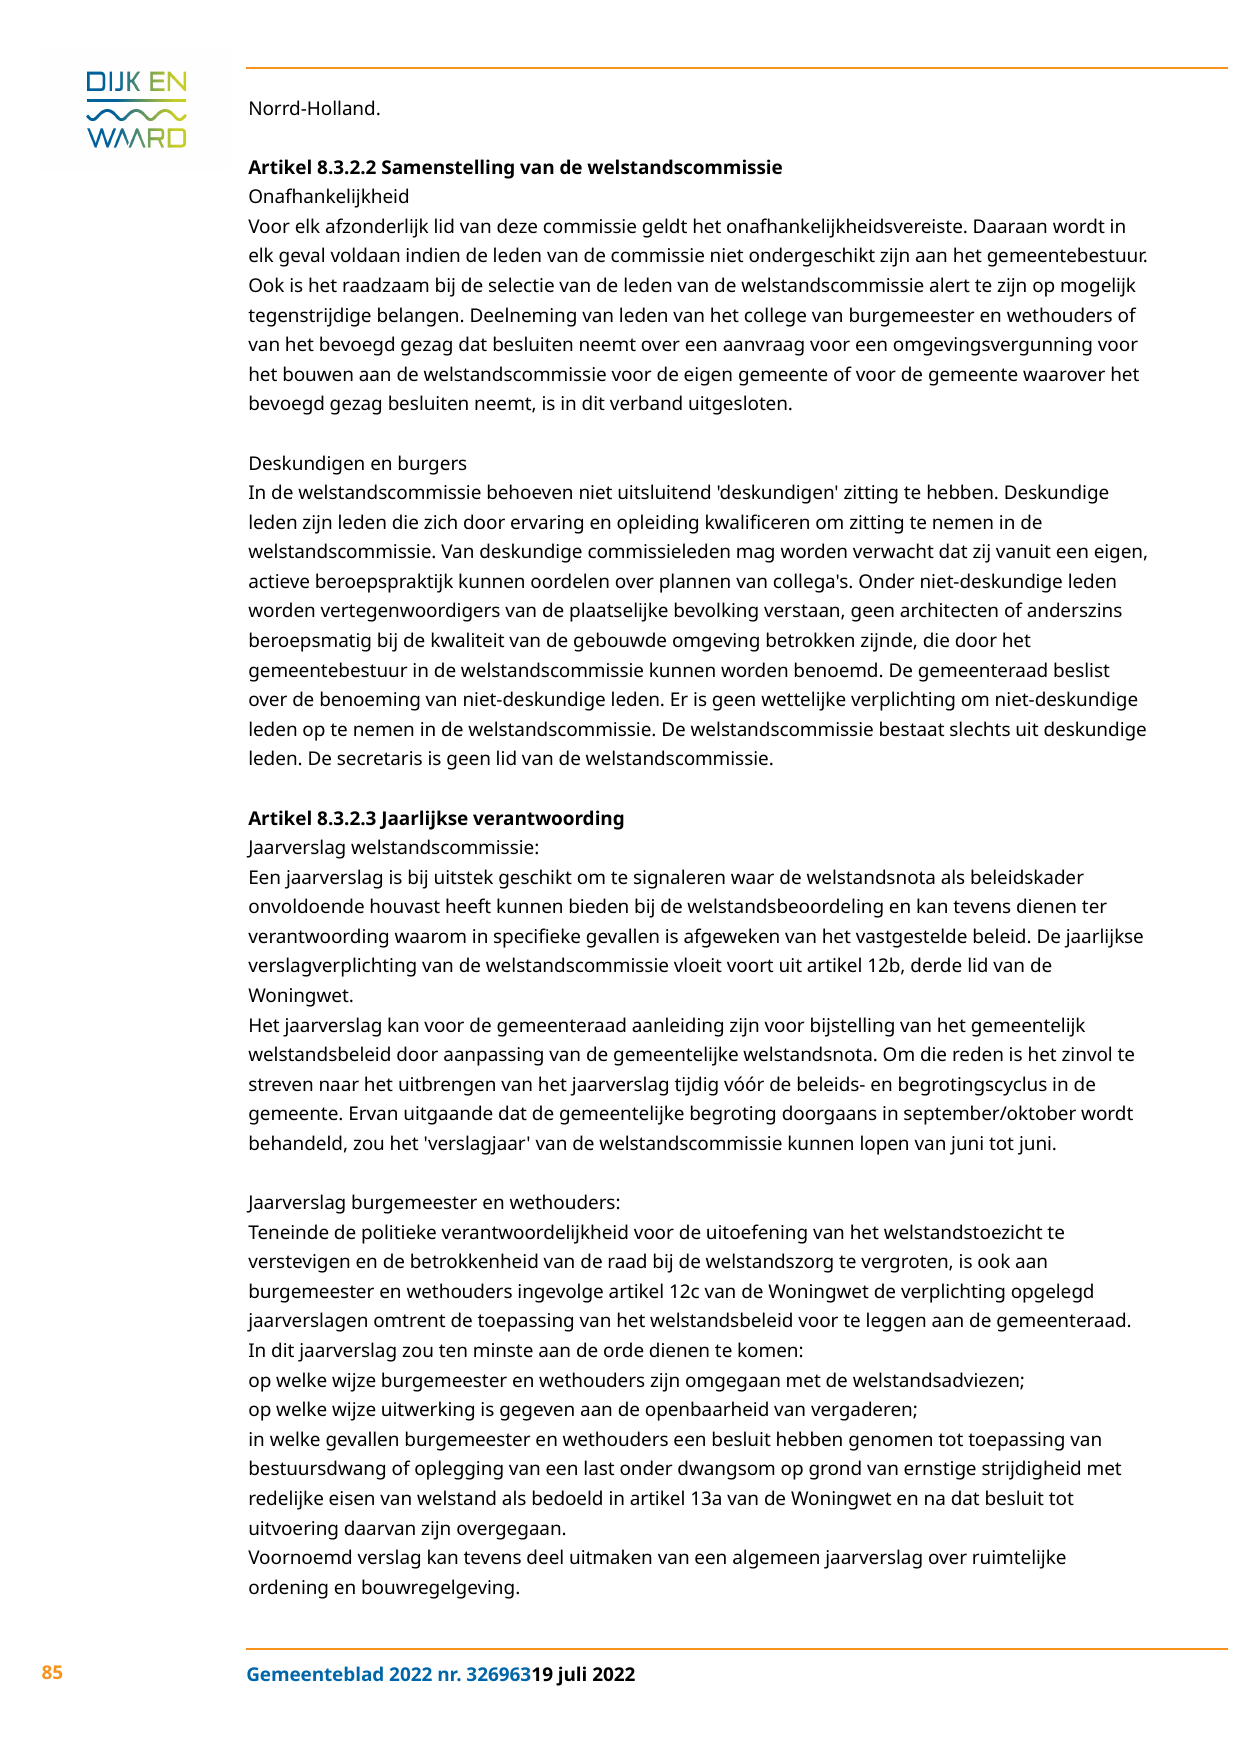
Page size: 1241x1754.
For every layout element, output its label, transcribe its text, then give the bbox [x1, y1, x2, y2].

text Het jaarverslag kan voor de gemeenteraad aanleiding zijn voor bijstelling van het gemeentelijk welstandsbeleid door aanpassing van de gemeentelijke welstandsnota. Om die reden is het zinvol te streven naar het uitbrengen van het jaarverslag tijdig vóór de beleids- en begrotingscyclus in de gemeente. Ervan uitgaande dat de gemeentelijke begroting doorgaans in september/oktober wordt behandeld, zou het 'verslagjaar' van de welstandscommissie kunnen lopen van juni tot juni. [248, 1012, 1152, 1156]
text Voornoemd verslag kan tevens deel uitmaken van een algemeen jaarverslag over ruimtelijke ordening en bouwregelgeving. [248, 1544, 1152, 1600]
text Artikel 8.3.2.3 Jaarlijkse verantwoording [248, 805, 1152, 831]
text op welke wijze uitwerking is gegeven aan de openbaarheid van vergaderen; [248, 1396, 1152, 1422]
text Voor elk afzonderlijk lid van deze commissie geldt het onafhankelijkheidsvereiste. Daaraan wordt in elk geval voldaan indien de leden van de commissie niet ondergeschikt zijn aan het gemeentebestuur. Ook is het raadzaam bij de selectie van de leden van de welstandscommissie alert te zijn op mogelijk tegenstrijdige belangen. Deelneming van leden van het college van burgemeester en wethouders of van het bevoegd gezag dat besluiten neemt over een aanvraag voor een omgevingsvergunning voor het bouwen aan de welstandscommissie voor de eigen gemeente of voor de gemeente waarover het bevoegd gezag besluiten neemt, is in dit verband uitgesloten. [248, 213, 1152, 416]
text Een jaarverslag is bij uitstek geschikt om te signaleren waar de welstandsnota als beleidskader onvoldoende houvast heeft kunnen bieden bij de welstandsbeoordeling en kan tevens dienen ter verantwoording waarom in specifieke gevallen is afgeweken van het vastgestelde beleid. De jaarlijkse verslagverplichting van de welstandscommissie vloeit voort uit artikel 12b, derde lid van de Woningwet. [248, 864, 1152, 1008]
text Teneinde de politieke verantwoordelijkheid voor de uitoefening van het welstandstoezicht te verstevigen en de betrokkenheid van de raad bij de welstandszorg te vergroten, is ook aan burgemeester en wethouders ingevolge artikel 12c van de Woningwet de verplichting opgelegd jaarverslagen omtrent de toepassing van het welstandsbeleid voor te leggen aan de gemeenteraad. In dit jaarverslag zou ten minste aan de orde dienen te komen: [248, 1219, 1152, 1363]
text op welke wijze burgemeester en wethouders zijn omgegaan met de welstandsadviezen; [248, 1367, 1152, 1393]
text Deskundigen en burgers [248, 450, 1152, 476]
text Artikel 8.3.2.2 Samenstelling van de welstandscommissie [248, 154, 1152, 180]
text Onafhankelijkheid [248, 183, 1152, 209]
text Jaarverslag welstandscommissie: [248, 834, 1152, 860]
picture [41, 47, 231, 172]
text In de welstandscommissie behoeven niet uitsluitend 'deskundigen' zitting te hebben. Deskundige leden zijn leden die zich door ervaring en opleiding kwalificeren om zitting te nemen in de welstandscommissie. Van deskundige commissieleden mag worden verwacht dat zij vanuit een eigen, actieve beroepspraktijk kunnen oordelen over plannen van collega's. Onder niet-deskundige leden worden vertegenwoordigers van de plaatselijke bevolking verstaan, geen architecten of anderszins beroepsmatig bij de kwaliteit van de gebouwde omgeving betrokken zijnde, die door het gemeentebestuur in de welstandscommissie kunnen worden benoemd. De gemeenteraad beslist over de benoeming van niet-deskundige leden. Er is geen wettelijke verplichting om niet-deskundige leden op te nemen in de welstandscommissie. De welstandscommissie bestaat slechts uit deskundige leden. De secretaris is geen lid van de welstandscommissie. [248, 479, 1152, 771]
text Norrd-Holland. [248, 95, 1152, 121]
text in welke gevallen burgemeester en wethouders een besluit hebben genomen tot toepassing van bestuursdwang of oplegging van een last onder dwangsom op grond van ernstige strijdigheid met redelijke eisen van welstand als bedoeld in artikel 13a van de Woningwet en na dat besluit tot uitvoering daarvan zijn overgegaan. [248, 1426, 1152, 1541]
text Jaarverslag burgemeester en wethouders: [248, 1189, 1152, 1215]
